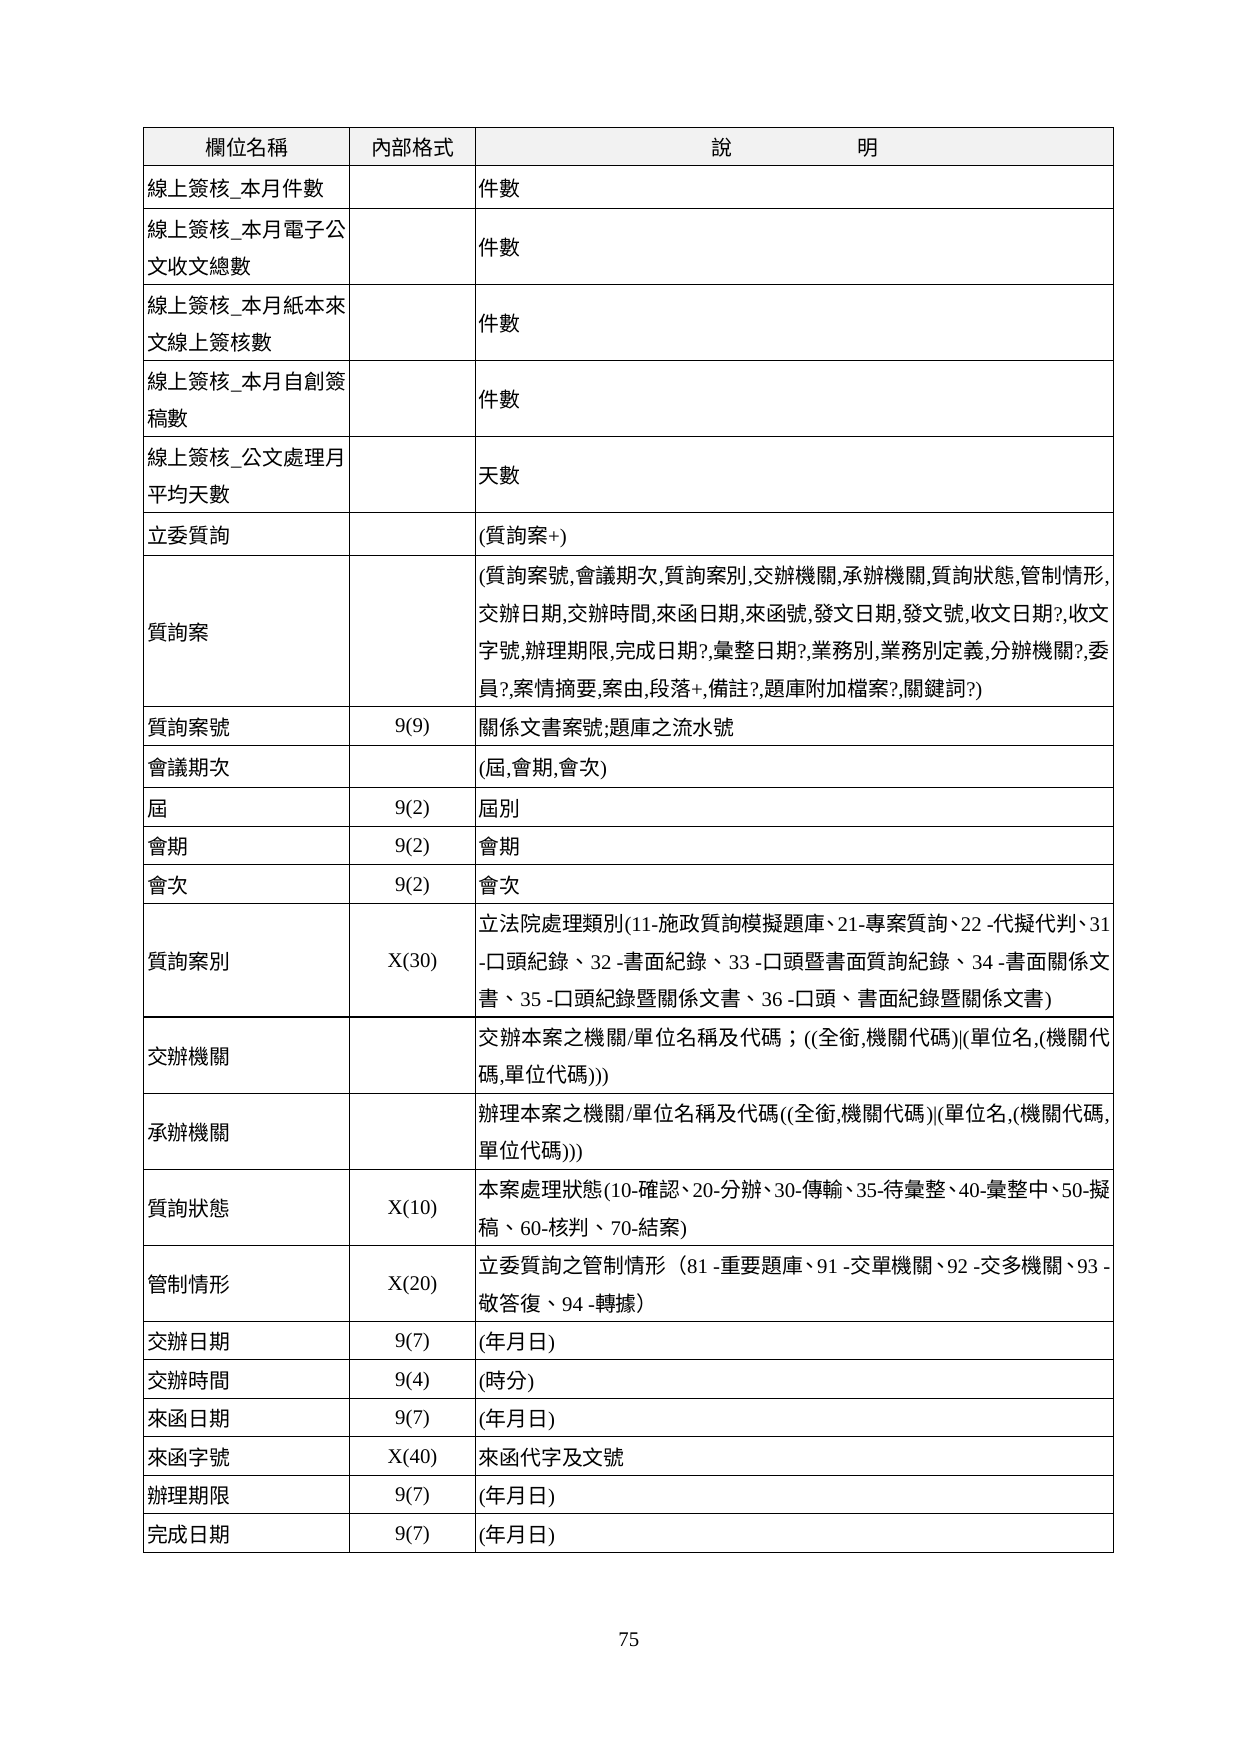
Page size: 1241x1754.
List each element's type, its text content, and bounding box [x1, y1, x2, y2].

table_cell 立委質詢 [144, 513, 349, 555]
table_cell 立法院處理類別(11-施政質詢模擬題庫、21-專案質詢、22 -代擬代判、31 -口頭紀錄、32 -書面紀錄、33 -口頭暨書面質詢紀錄、34 -書面關係文書、35 -口頭紀錄暨關係文書、36 -口頭、書面紀錄暨關係文書) [476, 904, 1113, 1016]
table_cell 質詢案 [144, 556, 349, 706]
table_cell [350, 556, 475, 706]
table_cell 來函日期 [144, 1399, 349, 1436]
table_header 說 明 [476, 128, 1113, 165]
table_cell 會期 [144, 827, 349, 864]
table_cell 件數 [476, 166, 1113, 208]
table_cell 9(7) [350, 1399, 475, 1436]
table_cell 9(9) [350, 707, 475, 744]
table_cell [350, 746, 475, 787]
table_cell 承辦機關 [144, 1094, 349, 1168]
table_cell 交辦本案之機關/單位名稱及代碼；((全銜,機關代碼)|(單位名,(機關代碼,單位代碼))) [476, 1018, 1113, 1092]
table_cell 交辦時間 [144, 1360, 349, 1398]
table_cell [350, 513, 475, 555]
table_cell 本案處理狀態(10-確認、20-分辦、30-傳輸、35-待彙整、40-彙整中、50-擬稿、60-核判、70-結案) [476, 1170, 1113, 1244]
table_cell X(10) [350, 1170, 475, 1244]
table_cell 件數 [476, 209, 1113, 284]
table_cell 線上簽核_公文處理月平均天數 [144, 437, 349, 512]
table_cell (質詢案號,會議期次,質詢案別,交辦機關,承辦機關,質詢狀態,管制情形,交辦日期,交辦時間,來函日期,來函號,發文日期,發文號,收文日期?,收文字號,辦理期限,完成日期?,彙整日期?,業務別,業務別定義,分辦機關?,委員?,案情摘要,案由,段落+,備註?,題庫附加檔案?,關鍵詞?) [476, 556, 1113, 706]
table_cell 質詢狀態 [144, 1170, 349, 1244]
table_cell 線上簽核_本月件數 [144, 166, 349, 208]
table_cell X(20) [350, 1246, 475, 1321]
table_cell (質詢案+) [476, 513, 1113, 555]
table_cell 完成日期 [144, 1514, 349, 1552]
table_cell [350, 361, 475, 436]
table_cell [350, 1094, 475, 1168]
table_cell 管制情形 [144, 1246, 349, 1321]
table_cell 辦理本案之機關/單位名稱及代碼((全銜,機關代碼)|(單位名,(機關代碼,單位代碼))) [476, 1094, 1113, 1168]
table_cell (時分) [476, 1360, 1113, 1398]
table_cell 屆別 [476, 788, 1113, 826]
table_cell [350, 1018, 475, 1092]
table_cell 辦理期限 [144, 1476, 349, 1513]
table_cell [350, 285, 475, 360]
table_cell 件數 [476, 285, 1113, 360]
table_cell (年月日) [476, 1476, 1113, 1513]
table_cell 關係文書案號;題庫之流水號 [476, 707, 1113, 744]
table_cell (屆,會期,會次) [476, 746, 1113, 787]
table_cell (年月日) [476, 1399, 1113, 1436]
table_cell 9(2) [350, 788, 475, 826]
table_cell [350, 209, 475, 284]
table_cell 線上簽核_本月紙本來文線上簽核數 [144, 285, 349, 360]
table_cell X(40) [350, 1437, 475, 1475]
table_cell 9(2) [350, 865, 475, 903]
table_cell 會次 [144, 865, 349, 903]
table_cell 交辦機關 [144, 1018, 349, 1092]
table_header 欄位名稱 [144, 128, 349, 165]
table_cell 9(7) [350, 1322, 475, 1359]
table_cell 質詢案號 [144, 707, 349, 744]
table_cell 立委質詢之管制情形（81 -重要題庫、91 -交單機關、92 -交多機關、93 -敬答復、94 -轉據） [476, 1246, 1113, 1321]
table_cell (年月日) [476, 1322, 1113, 1359]
table_header 內部格式 [350, 128, 475, 165]
table_cell (年月日) [476, 1514, 1113, 1552]
table_cell 9(2) [350, 827, 475, 864]
table_cell X(30) [350, 904, 475, 1016]
table_cell 來函字號 [144, 1437, 349, 1475]
table_cell [350, 437, 475, 512]
table_cell 線上簽核_本月自創簽稿數 [144, 361, 349, 436]
table_cell 9(7) [350, 1476, 475, 1513]
table_cell 線上簽核_本月電子公文收文總數 [144, 209, 349, 284]
table_cell 來函代字及文號 [476, 1437, 1113, 1475]
table_cell 交辦日期 [144, 1322, 349, 1359]
table_cell [350, 166, 475, 208]
table_cell 屆 [144, 788, 349, 826]
table_cell 會期 [476, 827, 1113, 864]
table_cell 質詢案別 [144, 904, 349, 1016]
table_cell 會次 [476, 865, 1113, 903]
table_cell 9(4) [350, 1360, 475, 1398]
table_cell 9(7) [350, 1514, 475, 1552]
table_cell 會議期次 [144, 746, 349, 787]
table_cell 件數 [476, 361, 1113, 436]
table_cell 天數 [476, 437, 1113, 512]
